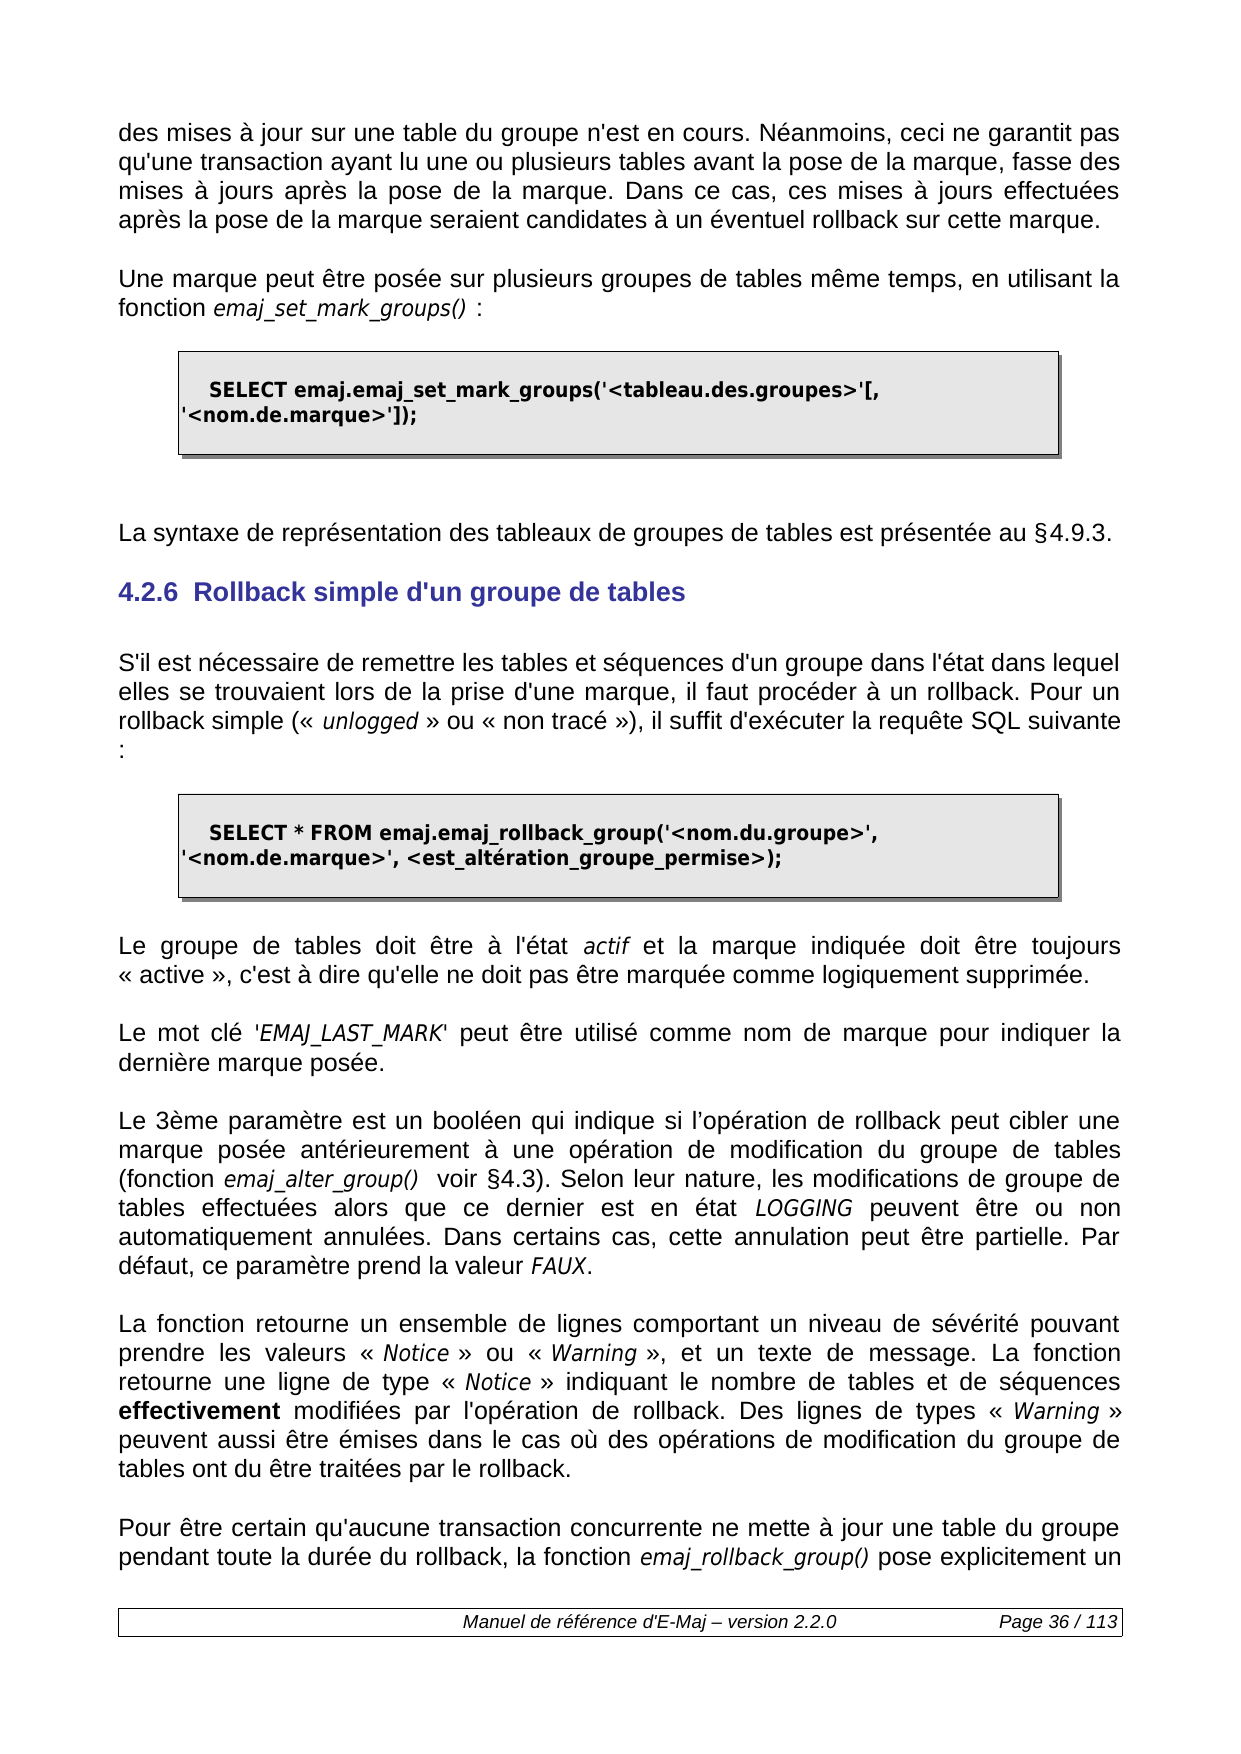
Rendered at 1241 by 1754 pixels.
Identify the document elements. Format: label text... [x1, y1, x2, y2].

text des mises à jour sur une table du groupe n'est en cours. Néanmoins, ceci ne garantit pas qu'une transaction ayant lu une ou plusieurs tables avant la pose de la marque, fasse des mises à jours après la pose de la marque. Dans ce cas, ces mises à jours effectuées après la pose de la marque seraient candidates à un éventuel rollback sur cette marque. [118, 118, 1122, 234]
text S'il est nécessaire de remettre les tables et séquences d'un groupe dans l'état dans lequel elles se trouvaient lors de la prise d'une marque, il faut procéder à un rollback. Pour un rollback simple (« unlogged » ou « non tracé »), il suffit d'exécuter la requête SQL suivante : [118, 648, 1122, 764]
text Le groupe de tables doit être à l'état actif et la marque indiquée doit être toujours « active », c'est à dire qu'elle ne doit pas être marquée comme logiquement supprimée. [118, 931, 1122, 989]
subtitle Rollback simple d'un groupe de tables [118, 576, 1122, 607]
text Une marque peut être posée sur plusieurs groupes de tables même temps, en utilisant la fonction emaj_set_mark_groups() : [118, 263, 1122, 322]
text SELECT * FROM emaj.emaj_rollback_group('<nom.du.groupe>', '<nom.de.marque>', <est_altération_groupe_permise>); [179, 818, 1058, 867]
text SELECT emaj.emaj_set_mark_groups('<tableau.des.groupes>'[, '<nom.de.marque>']); [179, 375, 1058, 424]
text Pour être certain qu'aucune transaction concurrente ne mette à jour une table du groupe pendant toute la durée du rollback, la fonction emaj_rollback_group() pose explicitement un [118, 1512, 1122, 1571]
text Le 3ème paramètre est un booléen qui indique si l’opération de rollback peut cibler une marque posée antérieurement à une opération de modification du groupe de tables (fonction emaj_alter_group() voir §4.3). Selon leur nature, les modifications de groupe de tables effectuées alors que ce dernier est en état LOGGING peuvent être ou non automatiquement annulées. Dans certains cas, cette annulation peut être partielle. Par défaut, ce paramètre prend la valeur FAUX. [118, 1106, 1122, 1280]
text La syntaxe de représentation des tableaux de groupes de tables est présentée au §4.9.3. [118, 517, 1122, 546]
text Le mot clé 'EMAJ_LAST_MARK' peut être utilisé comme nom de marque pour indiquer la dernière marque posée. [118, 1018, 1122, 1076]
text La fonction retourne un ensemble de lignes comportant un niveau de sévérité pouvant prendre les valeurs « Notice » ou « Warning », et un texte de message. La fonction retourne une ligne de type « Notice » indiquant le nombre de tables et de séquences effectivement modifiées par l'opération de rollback. Des lignes de types « Warning » peuvent aussi être émises dans le cas où des opérations de modification du groupe de tables ont du être traitées par le rollback. [118, 1309, 1122, 1483]
